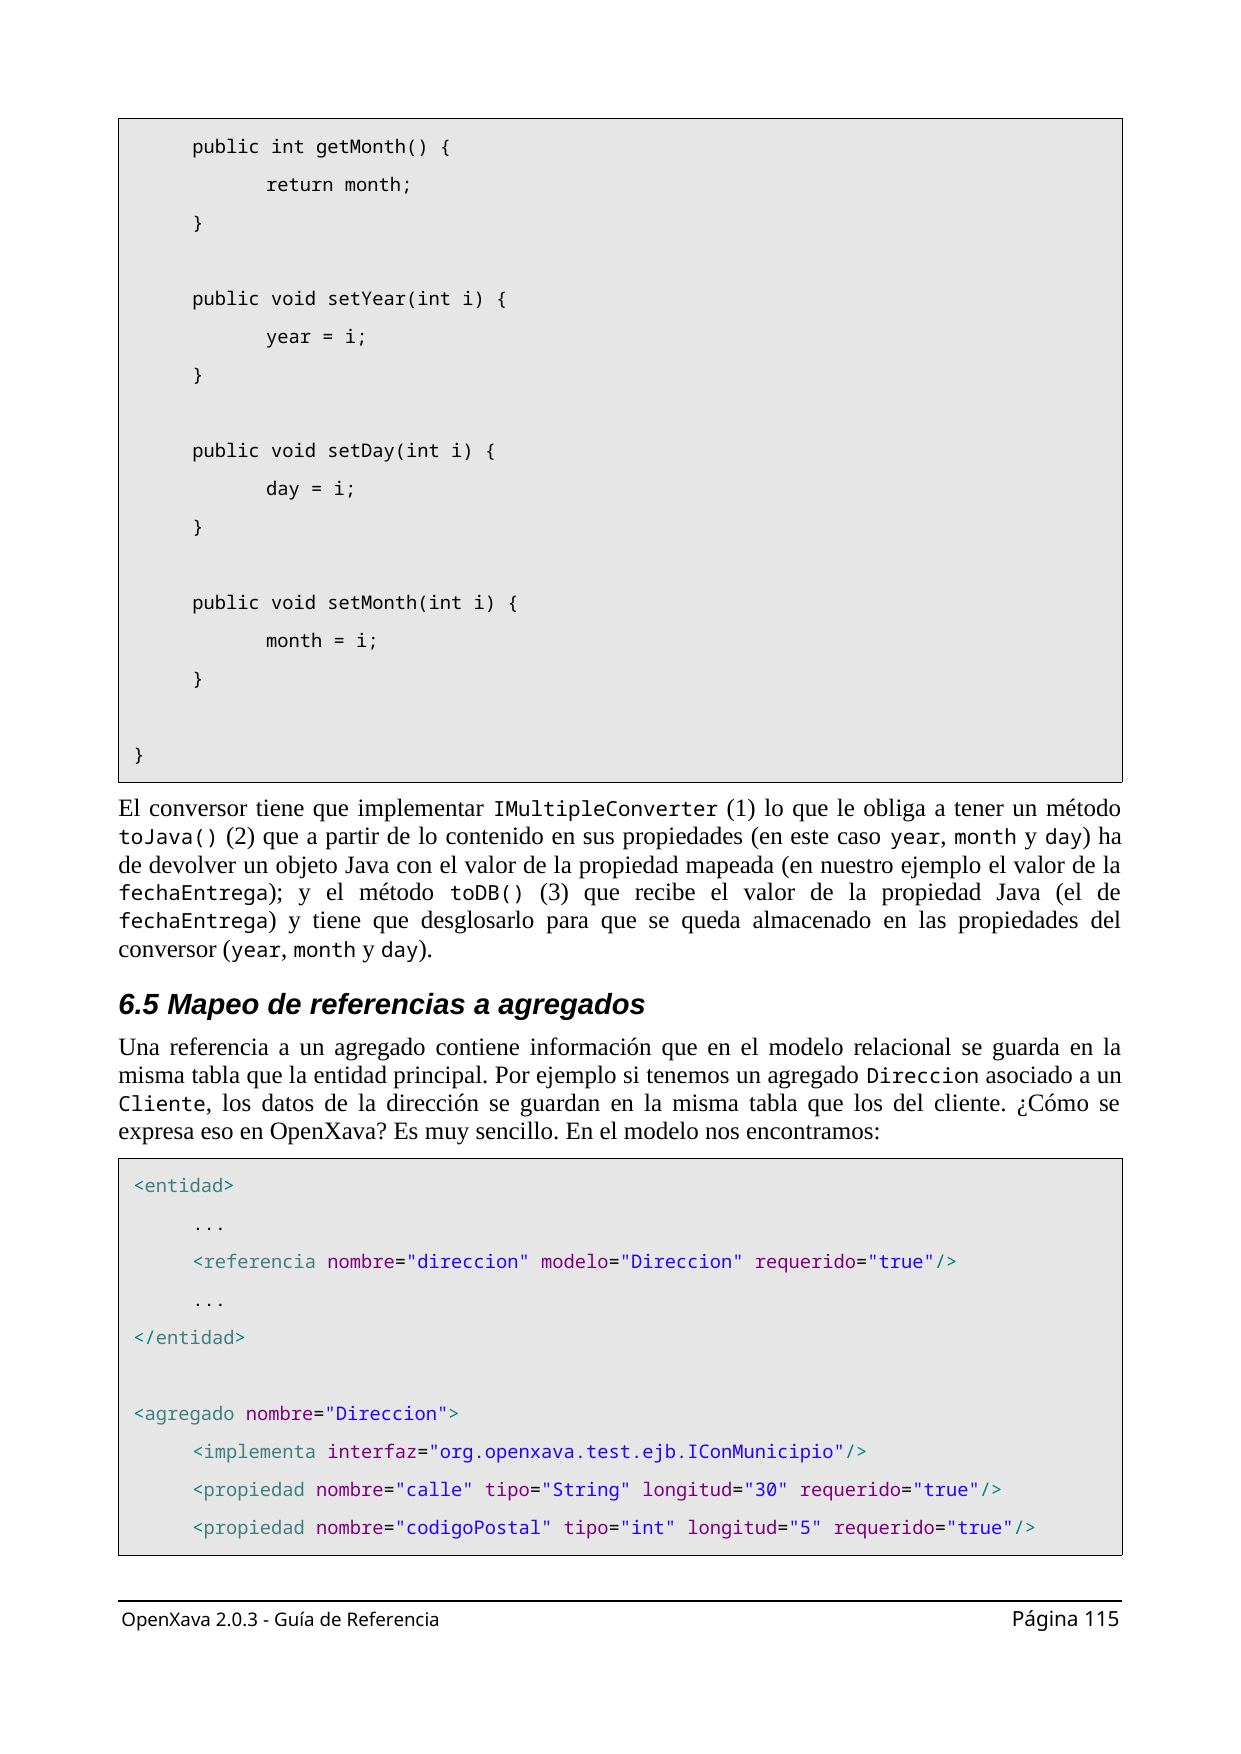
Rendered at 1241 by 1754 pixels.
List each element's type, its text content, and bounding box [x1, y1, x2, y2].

text El conversor tiene que implementar IMultipleConverter (1) lo que le obliga a tener un método toJava() (2) que a partir de lo contenido en sus propiedades (en este caso year, month y day) ha de devolver un objeto Java con el valor de la propiedad mapeada (en nuestro ejemplo el valor de la fechaEntrega); y el método toDB() (3) que recibe el valor de la propiedad Java (el de fechaEntrega) y tiene que desglosarlo para que se queda almacenado en las propiedades del conversor (year, month y day). [118, 794, 1122, 963]
text } [119, 650, 1122, 688]
text <agregado nombre="Direccion"> [119, 1386, 1122, 1424]
text } [119, 498, 1122, 536]
text <referencia nombre="direccion" modelo="Direccion" requerido="true"/> [119, 1234, 1122, 1272]
text } [119, 346, 1122, 384]
text public void setYear(int i) { [119, 270, 1122, 308]
text </entidad> [119, 1310, 1122, 1348]
text ... [119, 1272, 1122, 1310]
text } [119, 726, 1122, 782]
text } [119, 194, 1122, 232]
text public void setMonth(int i) { [119, 574, 1122, 612]
text day = i; [119, 460, 1122, 498]
text <entidad> [119, 1159, 1122, 1196]
text <implementa interfaz="org.openxava.test.ejb.IConMunicipio"/> [119, 1424, 1122, 1462]
text ... [119, 1196, 1122, 1234]
text month = i; [119, 612, 1122, 650]
subtitle Mapeo de referencias a agregados [118, 988, 1122, 1021]
text <propiedad nombre="codigoPostal" tipo="int" longitud="5" requerido="true"/> [119, 1500, 1122, 1555]
text return month; [119, 156, 1122, 194]
text Una referencia a un agregado contiene información que en el modelo relacional se guarda en la misma tabla que la entidad principal. Por ejemplo si tenemos un agregado Direccion asociado a un Cliente, los datos de la dirección se guardan en la misma tabla que los del cliente. ¿Cómo se expresa eso en OpenXava? Es muy sencillo. En el modelo nos encontramos: [118, 1033, 1122, 1145]
text year = i; [119, 308, 1122, 346]
text public int getMonth() { [119, 119, 1122, 156]
text <propiedad nombre="calle" tipo="String" longitud="30" requerido="true"/> [119, 1462, 1122, 1500]
text public void setDay(int i) { [119, 422, 1122, 460]
